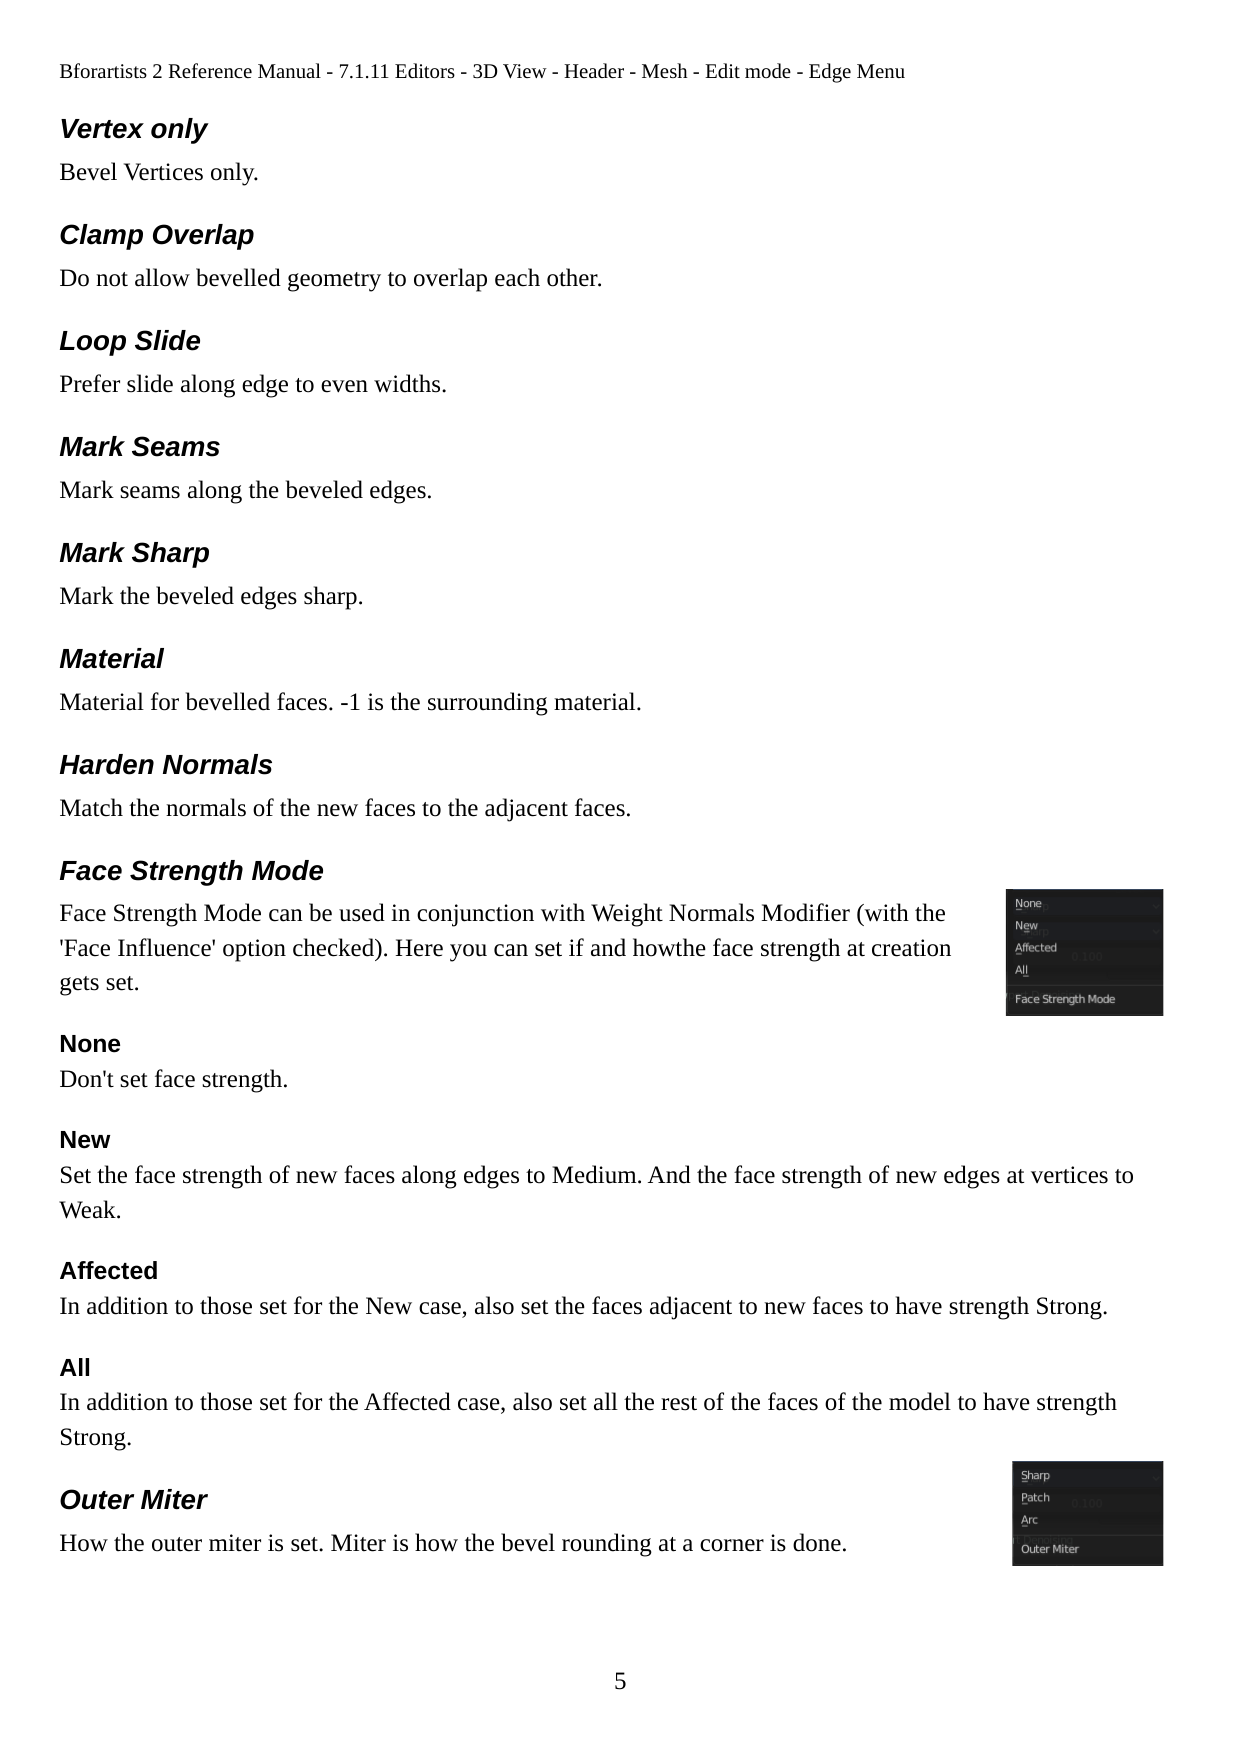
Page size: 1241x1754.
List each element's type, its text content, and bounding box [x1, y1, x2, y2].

picture [1012, 1461, 1164, 1566]
text Prefer slide along edge to even widths. [59, 369, 1181, 398]
subtitle Mark Seams [59, 430, 1181, 462]
text Match the normals of the new faces to the adjacent faces. [59, 793, 1181, 821]
text Mark the beveled edges sharp. [59, 581, 1181, 609]
subtitle Affected [59, 1256, 1181, 1285]
subtitle New [59, 1125, 1181, 1154]
text In addition to those set for the Affected case, also set all the rest of the faces of the model to have strength Strong. [59, 1387, 1181, 1451]
subtitle Outer Miter [59, 1483, 1012, 1515]
text Material for bevelled faces. -1 is the surrounding material. [59, 687, 1181, 715]
picture [1005, 889, 1164, 1016]
text Face Strength Mode can be used in conjunction with Weight Normals Modifier (with the 'Face Influence' option checked). Here you can set if and howthe face strength at creation gets set. [59, 898, 1005, 996]
text How the outer miter is set. Miter is how the bevel rounding at a corner is done. [59, 1528, 1012, 1557]
subtitle [1164, 1483, 1181, 1515]
subtitle Material [59, 642, 1181, 674]
text Do not allow bevelled geometry to overlap each other. [59, 263, 1181, 292]
text Bevel Vertices only. [59, 157, 1181, 186]
text In addition to those set for the New case, also set the faces adjacent to new faces to have strength Strong. [59, 1291, 1181, 1320]
subtitle None [59, 1029, 1181, 1058]
subtitle Mark Sharp [59, 536, 1181, 568]
text Don't set face strength. [59, 1064, 1181, 1093]
text Mark seams along the beveled edges. [59, 475, 1181, 503]
subtitle Clamp Overlap [59, 218, 1181, 250]
subtitle Loop Slide [59, 324, 1181, 356]
subtitle All [59, 1353, 1181, 1381]
subtitle Vertex only [59, 113, 1181, 144]
subtitle Harden Normals [59, 748, 1181, 780]
subtitle Face Strength Mode [59, 854, 1181, 886]
text Set the face strength of new faces along edges to Medium. And the face strength of new edges at vertices to Weak. [59, 1160, 1181, 1223]
